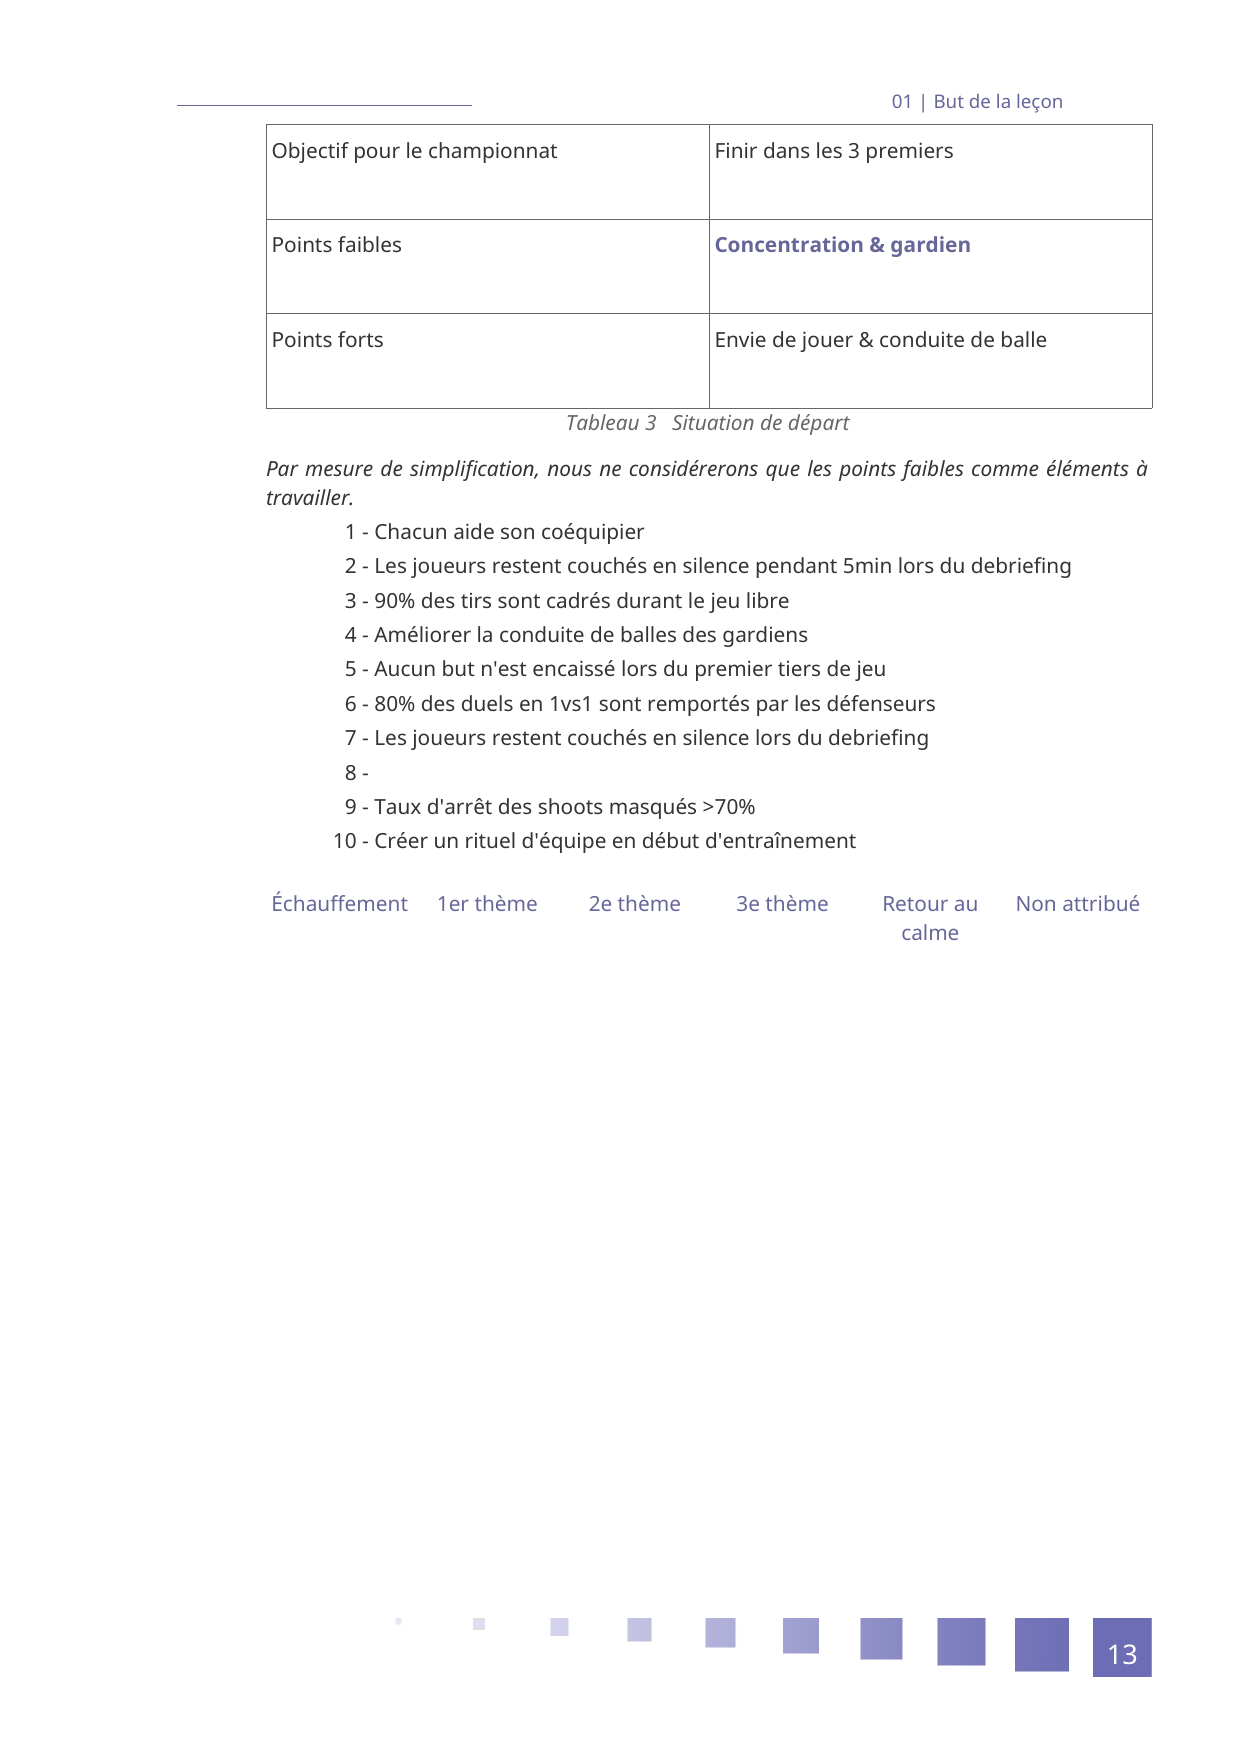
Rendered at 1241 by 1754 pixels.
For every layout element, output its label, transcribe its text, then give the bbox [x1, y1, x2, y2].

list Créer un rituel d'équipe en début d'entraînement [303, 826, 1152, 855]
title Tableau 3 Situation de départ [266, 409, 1152, 437]
table_cell [856, 946, 1004, 974]
list Chacun aide son coéquipier [303, 517, 1152, 546]
table_header 3e thème [709, 883, 856, 946]
text Par mesure de simplification, nous ne considérerons que les points faibles comme éléments à travailler. [266, 454, 1152, 511]
table_cell [266, 946, 413, 974]
table_header Échauffement [266, 883, 413, 946]
table_cell [1004, 946, 1152, 974]
table_cell Points faibles [267, 220, 709, 313]
list Améliorer la conduite de balles des gardiens [303, 620, 1152, 649]
table_header 2e thème [561, 883, 709, 946]
table_cell Concentration & gardien [710, 220, 1152, 313]
table_header Non attribué [1004, 883, 1152, 946]
list Les joueurs restent couchés en silence pendant 5min lors du debriefing [303, 551, 1152, 580]
table_cell Objectif pour le championnat [267, 125, 709, 219]
table_cell Envie de jouer & conduite de balle [710, 314, 1152, 408]
table_header Retour au calme [856, 883, 1004, 946]
picture [351, 1618, 1152, 1678]
table_header 1er thème [413, 883, 561, 946]
list Aucun but n'est encaissé lors du premier tiers de jeu [303, 654, 1152, 683]
list 80% des duels en 1vs1 sont remportés par les défenseurs [303, 689, 1152, 717]
list Taux d'arrêt des shoots masqués >70% [303, 792, 1152, 821]
list Les joueurs restent couchés en silence lors du debriefing [303, 723, 1152, 752]
table_cell Points forts [267, 314, 709, 408]
table_cell [561, 946, 709, 974]
table_cell Finir dans les 3 premiers [710, 125, 1152, 219]
table_cell [709, 946, 856, 974]
list 90% des tirs sont cadrés durant le jeu libre [303, 586, 1152, 614]
table_cell [413, 946, 561, 974]
